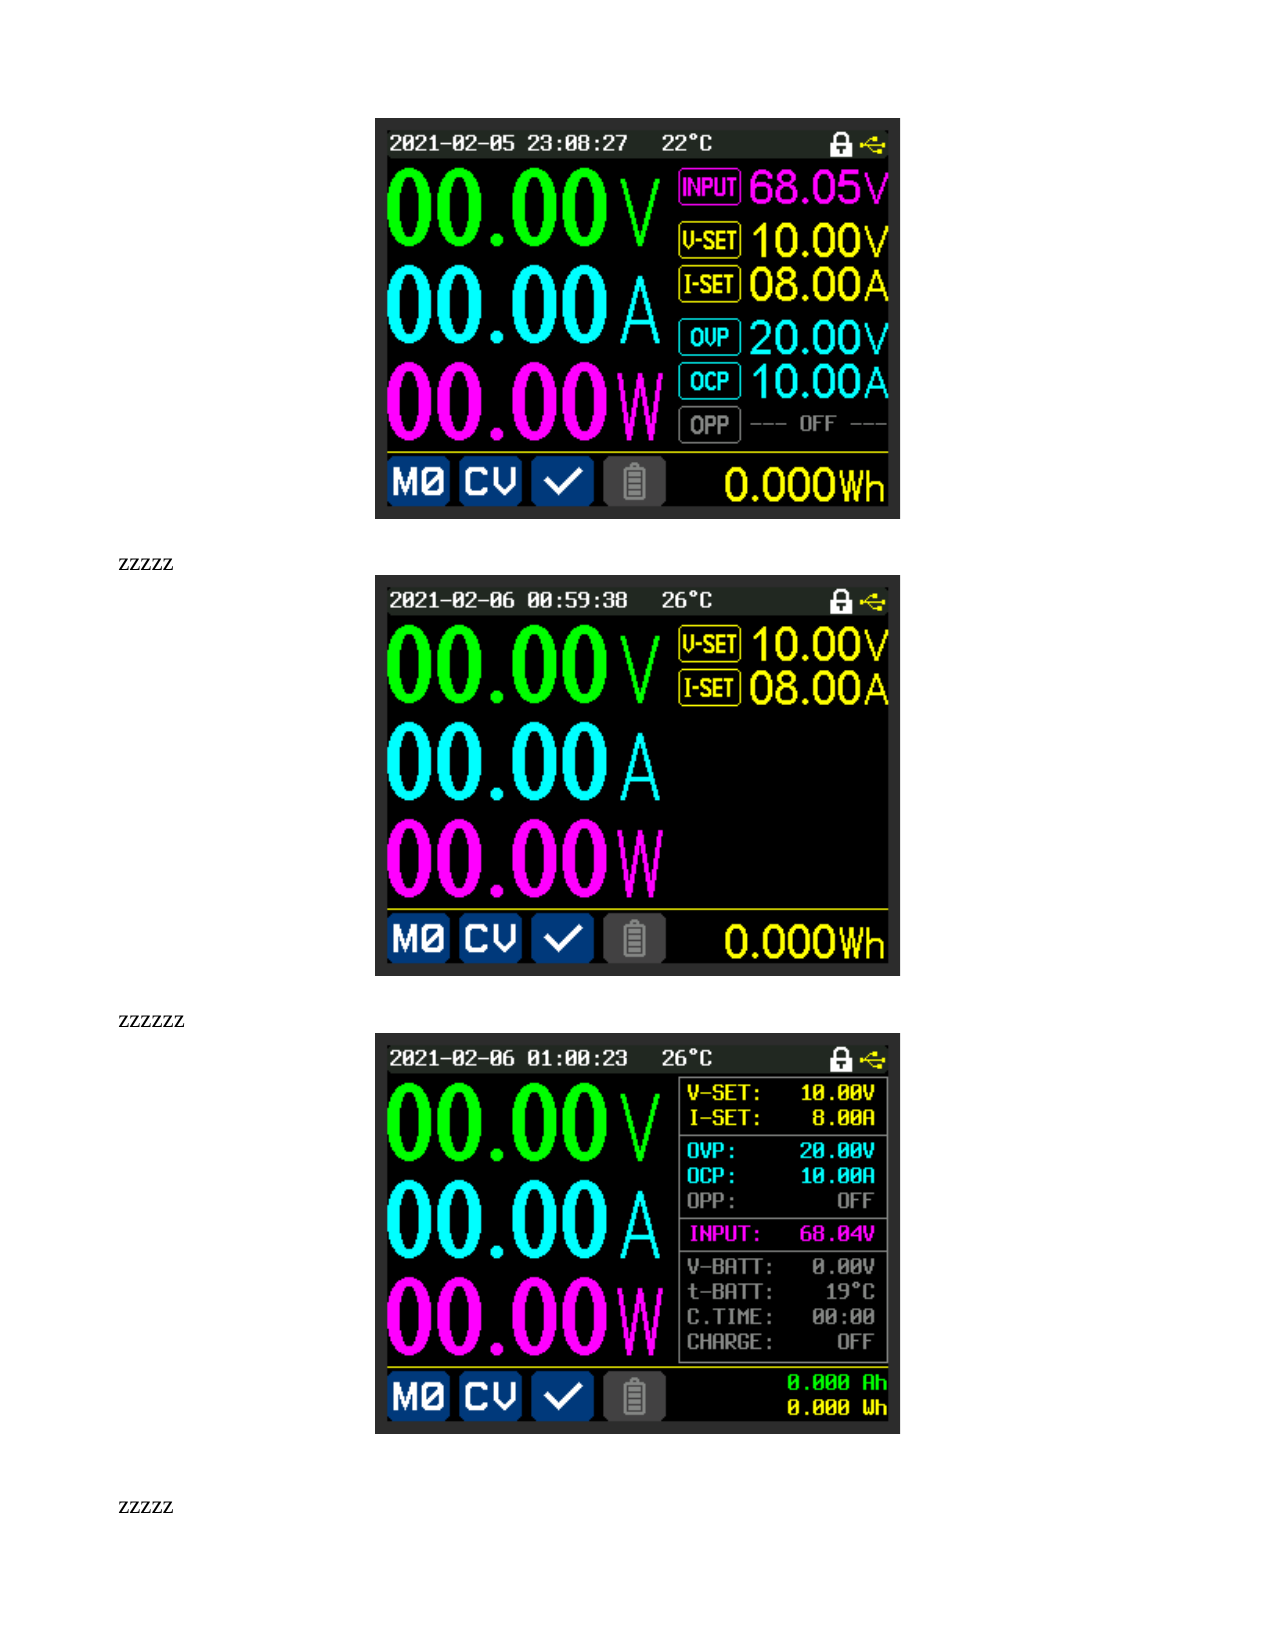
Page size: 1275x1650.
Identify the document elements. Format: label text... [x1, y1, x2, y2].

text zzzzzz [118, 1004, 1157, 1033]
picture [375, 575, 901, 976]
picture [375, 1033, 901, 1434]
text zzzzz [118, 547, 1157, 576]
picture [375, 118, 901, 519]
text zzzzz [118, 1491, 1157, 1519]
